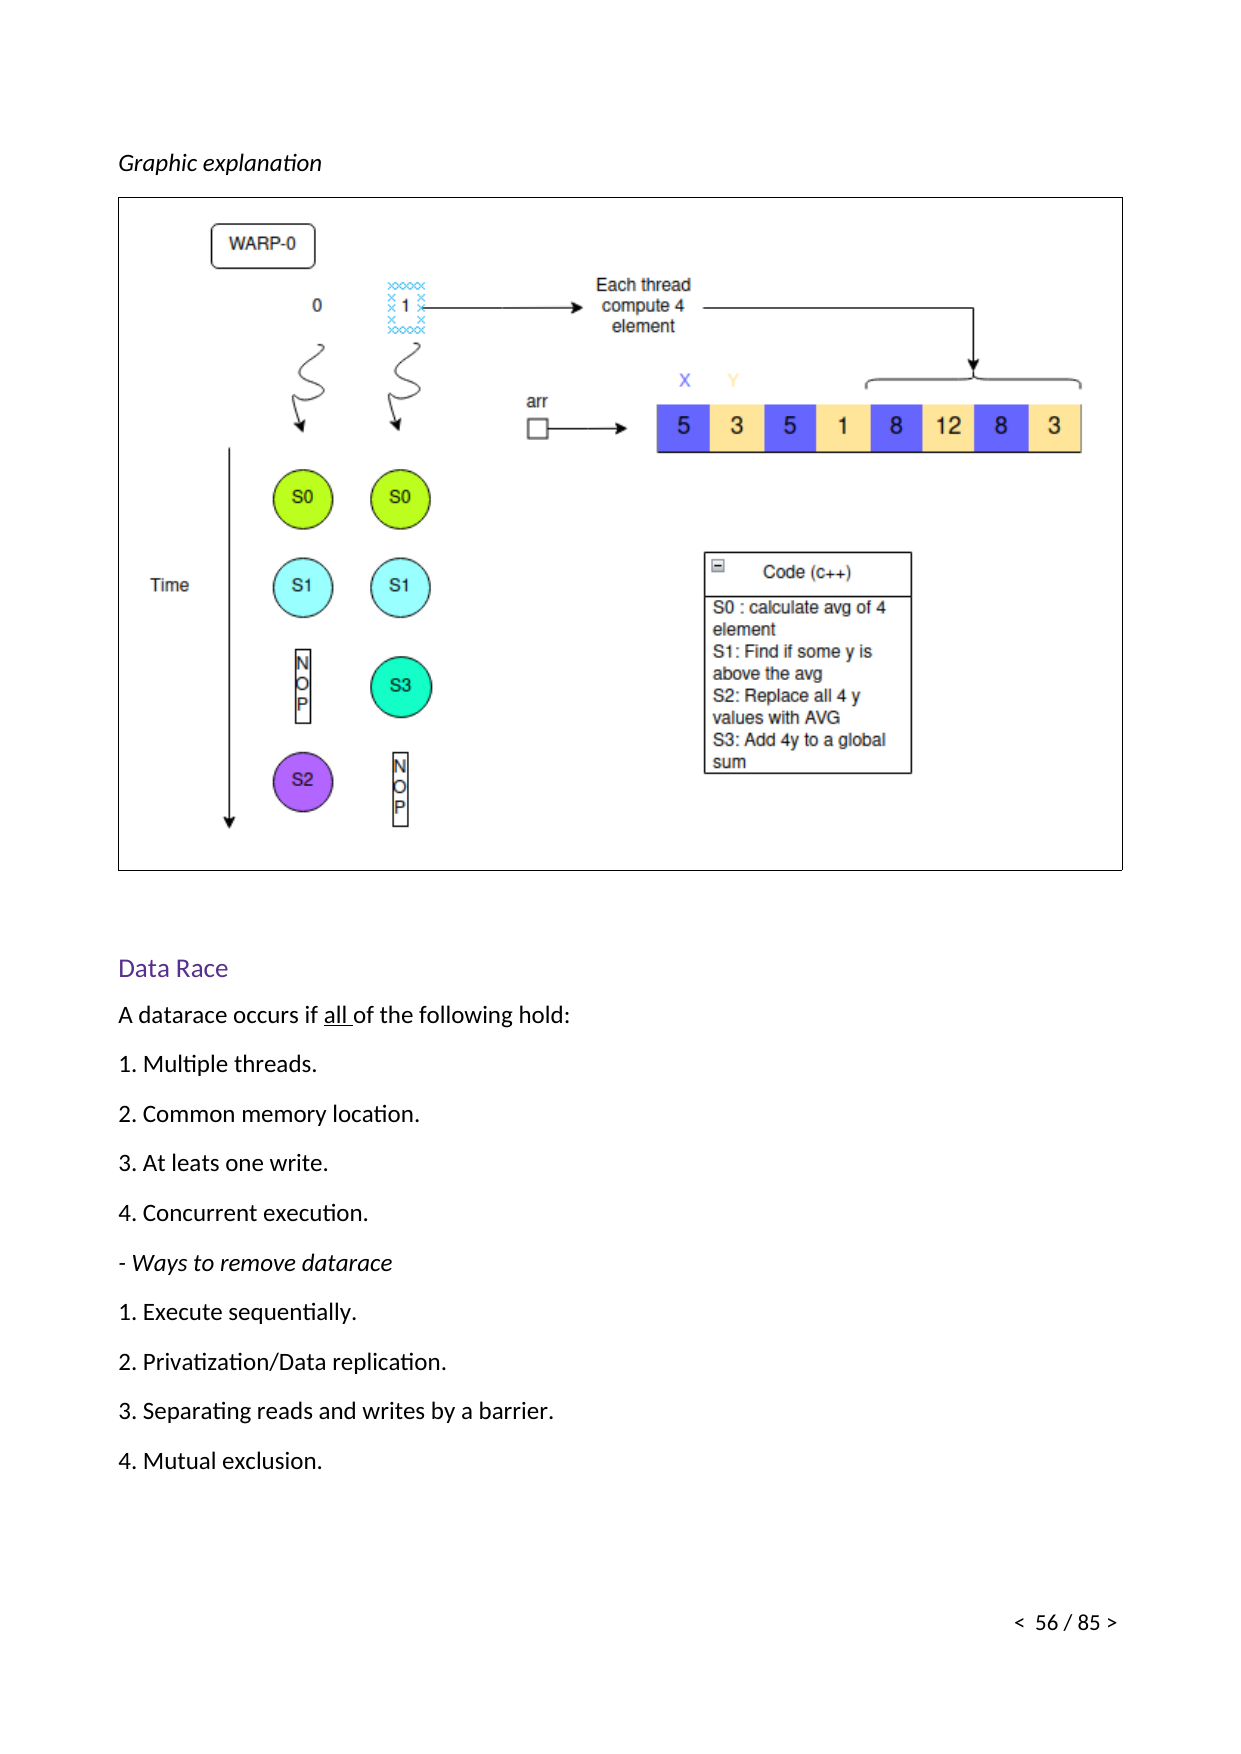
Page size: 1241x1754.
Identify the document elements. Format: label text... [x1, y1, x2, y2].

text 1. Multiple threads. [118, 1048, 1122, 1079]
text 3. At leats one write. [118, 1148, 1122, 1178]
picture [121, 200, 1119, 867]
text - Ways to remove datarace [118, 1247, 1122, 1277]
text 1. Execute sequentially. [118, 1296, 1122, 1327]
text 4. Concurrent execution. [118, 1197, 1122, 1228]
text A datarace occurs if all of the following hold: [118, 999, 1122, 1029]
text 2. Common memory location. [118, 1098, 1122, 1128]
text 2. Privatization/Data replication. [118, 1346, 1122, 1376]
text Graphic explanation [118, 148, 1122, 178]
text 3. Separating reads and writes by a barrier. [118, 1396, 1122, 1426]
subtitle Data Race [118, 951, 1122, 984]
text 4. Mutual exclusion. [118, 1445, 1122, 1476]
